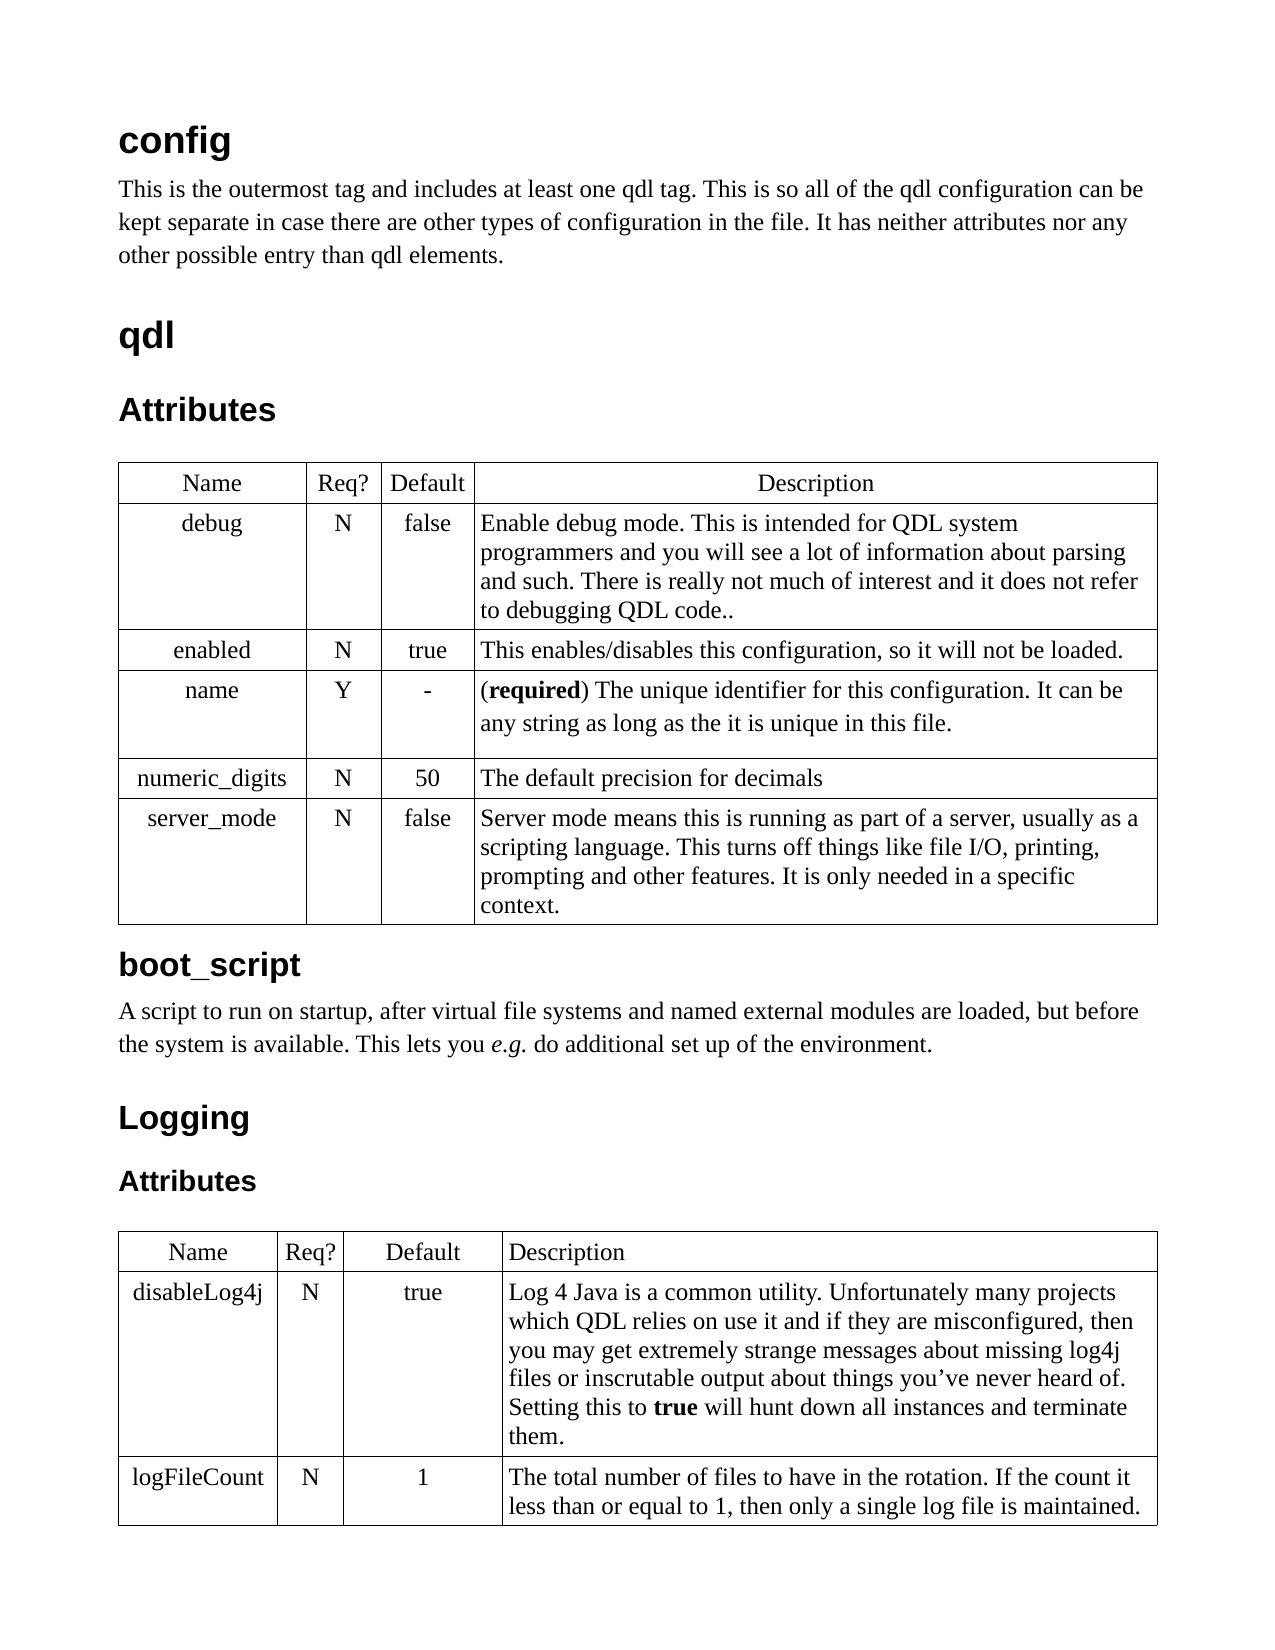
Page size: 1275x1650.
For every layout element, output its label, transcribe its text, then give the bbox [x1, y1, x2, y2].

table_cell true [344, 1272, 502, 1456]
table_cell This enables/disables this configuration, so it will not be loaded. [475, 630, 1157, 669]
table_header Name [119, 463, 306, 503]
table_cell logFileCount [119, 1457, 277, 1525]
table_cell true [382, 630, 474, 669]
table_cell N [307, 504, 381, 629]
table_cell 1 [344, 1457, 502, 1525]
table_header Description [475, 463, 1157, 503]
subtitle boot_script [118, 945, 1157, 984]
table_cell N [307, 630, 381, 669]
table_cell numeric_digits [119, 759, 306, 798]
table_cell Y [307, 671, 381, 757]
text This is the outermost tag and includes at least one qdl tag. This is so all of the qdl configuration can be kept separate in case there are other types of configuration in the file. It has neither attributes nor any other possible entry than qdl elements. [118, 174, 1157, 269]
subtitle config [118, 118, 1157, 162]
subtitle Attributes [118, 1163, 1157, 1197]
table_cell (required) The unique identifier for this configuration. It can be any string as long as the it is unique in this file. [475, 671, 1157, 757]
table_cell Log 4 Java is a common utility. Unfortunately many projects which QDL relies on use it and if they are misconfigured, then you may get extremely strange messages about missing log4j files or inscrutable output about things you’ve never heard of. Setting this to true will hunt down all instances and terminate them. [503, 1272, 1157, 1456]
subtitle qdl [118, 313, 1157, 357]
table_cell debug [119, 504, 306, 629]
table_cell false [382, 504, 474, 629]
table_cell The default precision for decimals [475, 759, 1157, 798]
table_cell disableLog4j [119, 1272, 277, 1456]
table_cell The total number of files to have in the rotation. If the count it less than or equal to 1, then only a single log file is maintained. [503, 1457, 1157, 1525]
table_header Name [119, 1232, 277, 1271]
table_cell enabled [119, 630, 306, 669]
table_cell - [382, 671, 474, 757]
table_cell N [278, 1457, 343, 1525]
table_header Req? [278, 1232, 343, 1271]
table_header Description [503, 1232, 1157, 1271]
table_header Req? [307, 463, 381, 503]
table_header Default [344, 1232, 502, 1271]
table_cell N [307, 759, 381, 798]
subtitle Logging [118, 1098, 1157, 1136]
table_cell Enable debug mode. This is intended for QDL system programmers and you will see a lot of information about parsing and such. There is really not much of interest and it does not refer to debugging QDL code.. [475, 504, 1157, 629]
subtitle Attributes [118, 390, 1157, 428]
table_header Default [382, 463, 474, 503]
text A script to run on startup, after virtual file systems and named external modules are loaded, but before the system is available. This lets you e.g. do additional set up of the environment. [118, 996, 1157, 1058]
table_cell Server mode means this is running as part of a server, usually as a scripting language. This turns off things like file I/O, printing, prompting and other features. It is only needed in a specific context. [475, 799, 1157, 924]
table_cell false [382, 799, 474, 924]
table_cell server_mode [119, 799, 306, 924]
table_cell name [119, 671, 306, 757]
table_cell N [278, 1272, 343, 1456]
table_cell 50 [382, 759, 474, 798]
table_cell N [307, 799, 381, 924]
